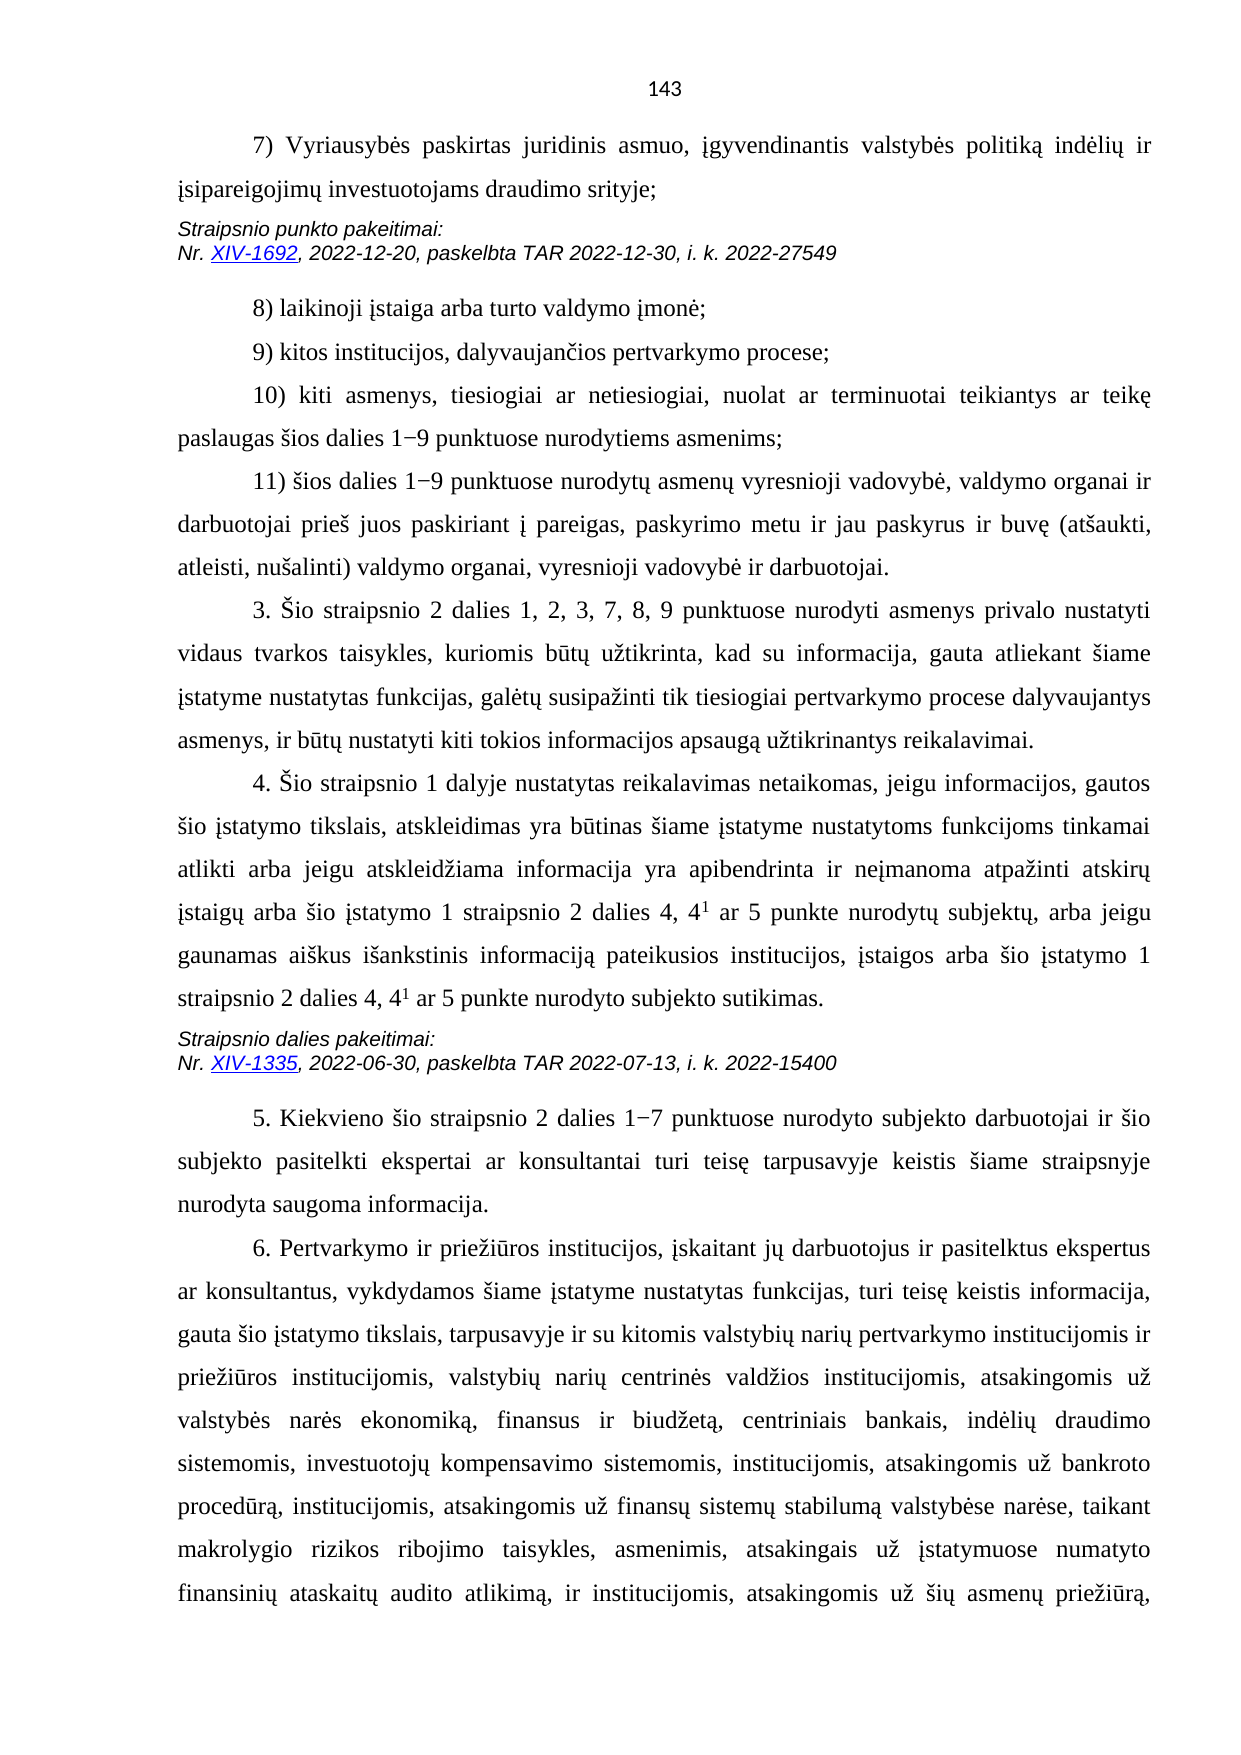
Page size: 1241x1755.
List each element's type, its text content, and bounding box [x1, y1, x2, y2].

text 6. Pertvarkymo ir priežiūros institucijos, įskaitant jų darbuotojus ir pasitelktus ekspertus ar konsultantus, vykdydamos šiame įstatyme nustatytas funkcijas, turi teisę keistis informacija, gauta šio įstatymo tikslais, tarpusavyje ir su kitomis valstybių narių pertvarkymo institucijomis ir priežiūros institucijomis, valstybių narių centrinės valdžios institucijomis, atsakingomis už valstybės narės ekonomiką, finansus ir biudžetą, centriniais bankais, indėlių draudimo sistemomis, investuotojų kompensavimo sistemomis, institucijomis, atsakingomis už bankroto procedūrą, institucijomis, atsakingomis už finansų sistemų stabilumą valstybėse narėse, taikant makrolygio rizikos ribojimo taisykles, asmenimis, atsakingais už įstatymuose numatyto finansinių ataskaitų audito atlikimą, ir institucijomis, atsakingomis už šių asmenų priežiūrą, [177, 1233, 1152, 1606]
text 11) šios dalies 1−9 punktuose nurodytų asmenų vyresnioji vadovybė, valdymo organai ir darbuotojai prieš juos paskiriant į pareigas, paskyrimo metu ir jau paskyrus ir buvę (atšaukti, atleisti, nušalinti) valdymo organai, vyresnioji vadovybė ir darbuotojai. [177, 466, 1152, 581]
text 3. Šio straipsnio 2 dalies 1, 2, 3, 7, 8, 9 punktuose nurodyti asmenys privalo nustatyti vidaus tvarkos taisykles, kuriomis būtų užtikrinta, kad su informacija, gauta atliekant šiame įstatyme nustatytas funkcijas, galėtų susipažinti tik tiesiogiai pertvarkymo procese dalyvaujantys asmenys, ir būtų nustatyti kiti tokios informacijos apsaugą užtikrinantys reikalavimai. [177, 595, 1152, 753]
text Nr. XIV-1692, 2022-12-20, paskelbta TAR 2022-12-30, i. k. 2022-27549 [177, 241, 1152, 265]
text 8) laikinoji įstaiga arba turto valdymo įmonė; [177, 293, 1152, 322]
text 9) kitos institucijos, dalyvaujančios pertvarkymo procese; [177, 337, 1152, 365]
text 10) kiti asmenys, tiesiogiai ar netiesiogiai, nuolat ar terminuotai teikiantys ar teikę paslaugas šios dalies 1−9 punktuose nurodytiems asmenims; [177, 380, 1152, 452]
text Straipsnio punkto pakeitimai: [177, 217, 1152, 241]
text 4. Šio straipsnio 1 dalyje nustatytas reikalavimas netaikomas, jeigu informacijos, gautos šio įstatymo tikslais, atskleidimas yra būtinas šiame įstatyme nustatytoms funkcijoms tinkamai atlikti arba jeigu atskleidžiama informacija yra apibendrinta ir neįmanoma atpažinti atskirų įstaigų arba šio įstatymo 1 straipsnio 2 dalies 4, 41 ar 5 punkte nurodytų subjektų, arba jeigu gaunamas aiškus išankstinis informaciją pateikusios institucijos, įstaigos arba šio įstatymo 1 straipsnio 2 dalies 4, 41 ar 5 punkte nurodyto subjekto sutikimas. [177, 768, 1152, 1012]
text Straipsnio dalies pakeitimai: [177, 1027, 1152, 1051]
text 5. Kiekvieno šio straipsnio 2 dalies 1−7 punktuose nurodyto subjekto darbuotojai ir šio subjekto pasitelkti ekspertai ar konsultantai turi teisę tarpusavyje keistis šiame straipsnyje nurodyta saugoma informacija. [177, 1103, 1152, 1218]
text 7) Vyriausybės paskirtas juridinis asmuo, įgyvendinantis valstybės politiką indėlių ir įsipareigojimų investuotojams draudimo srityje; [177, 131, 1152, 202]
text Nr. XIV-1335, 2022-06-30, paskelbta TAR 2022-07-13, i. k. 2022-15400 [177, 1051, 1152, 1074]
